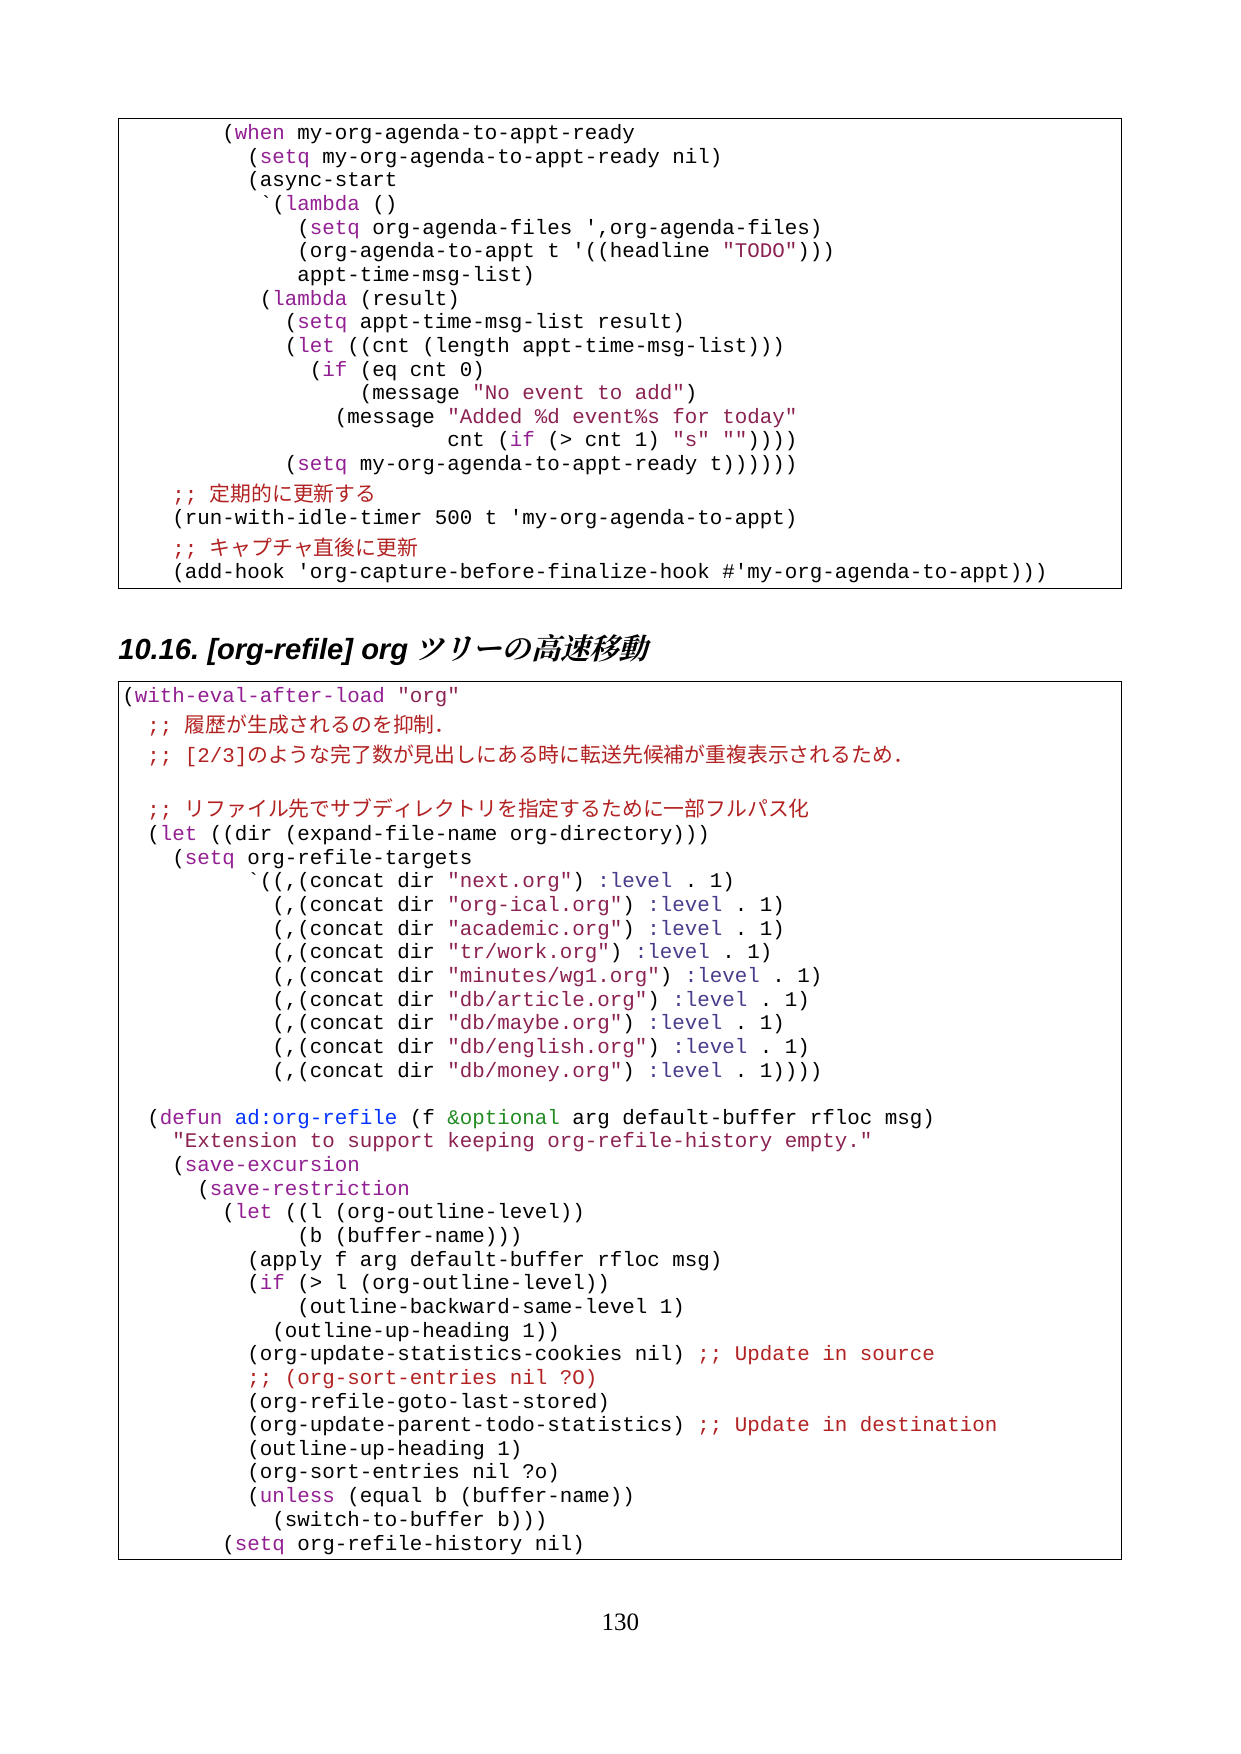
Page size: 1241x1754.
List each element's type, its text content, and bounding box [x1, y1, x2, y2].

subtitle [org-refile] orgツリーの高速移動 [118, 626, 1122, 668]
text cnt (if (> cnt 1) "s" "")))) [119, 426, 1121, 449]
text (setq org-agenda-files ',org-agenda-files) [119, 213, 1121, 236]
text (setq org-refile-targets [119, 843, 1121, 866]
text (message "No event to add") [119, 378, 1121, 402]
text `((,(concat dir "next.org") :level . 1) [119, 866, 1121, 890]
text (add-hook 'org-capture-before-finalize-hook #'my-org-agenda-to-appt))) [119, 557, 1121, 588]
text (org-sort-entries nil ?o) [119, 1458, 1121, 1481]
text (org-agenda-to-appt t '((headline "TODO"))) [119, 236, 1121, 260]
text (let ((l (org-outline-level)) [119, 1197, 1121, 1221]
text ;; (org-sort-entries nil ?O) [119, 1363, 1121, 1387]
text (b (buffer-name))) [119, 1221, 1121, 1245]
text (let ((dir (expand-file-name org-directory))) [119, 819, 1121, 843]
text (unless (equal b (buffer-name)) [119, 1481, 1121, 1505]
text appt-time-msg-list) [119, 260, 1121, 284]
text (save-restriction [119, 1174, 1121, 1197]
text (run-with-idle-timer 500 t 'my-org-agenda-to-appt) [119, 503, 1121, 527]
text (org-refile-goto-last-stored) [119, 1387, 1121, 1410]
text (,(concat dir "minutes/wg1.org") :level . 1) [119, 961, 1121, 985]
text (when my-org-agenda-to-appt-ready [119, 119, 1121, 142]
text (,(concat dir "tr/work.org") :level . 1) [119, 937, 1121, 961]
text (outline-up-heading 1) [119, 1434, 1121, 1458]
text (let ((cnt (length appt-time-msg-list))) [119, 331, 1121, 354]
text ;; 履歴が生成されるのを抑制． [119, 704, 1121, 735]
text (setq org-refile-history nil) [119, 1528, 1121, 1559]
text (,(concat dir "db/article.org") :level . 1) [119, 985, 1121, 1008]
text ;; 定期的に更新する [119, 473, 1121, 503]
text (switch-to-buffer b))) [119, 1505, 1121, 1528]
text `(lambda () [119, 189, 1121, 213]
text (save-excursion [119, 1150, 1121, 1174]
text "Extension to support keeping org-refile-history empty." [119, 1127, 1121, 1150]
text (setq appt-time-msg-list result) [119, 307, 1121, 331]
text (lambda (result) [119, 284, 1121, 307]
text (,(concat dir "org-ical.org") :level . 1) [119, 890, 1121, 914]
text ;; リファイル先でサブディレクトリを指定するために一部フルパス化 [119, 789, 1121, 819]
text (,(concat dir "db/money.org") :level . 1)))) [119, 1056, 1121, 1079]
text (message "Added %d event%s for today" [119, 402, 1121, 426]
text ;; キャプチャ直後に更新 [119, 527, 1121, 557]
text (setq my-org-agenda-to-appt-ready nil) [119, 142, 1121, 165]
text (outline-backward-same-level 1) [119, 1292, 1121, 1316]
text (setq my-org-agenda-to-appt-ready t)))))) [119, 449, 1121, 473]
text (,(concat dir "db/english.org") :level . 1) [119, 1032, 1121, 1056]
text (org-update-parent-todo-statistics) ;; Update in destination [119, 1410, 1121, 1434]
text ;; [2/3]のような完了数が見出しにある時に転送先候補が重複表示されるため． [119, 735, 1121, 765]
text (defun ad:org-refile (f &optional arg default-buffer rfloc msg) [119, 1103, 1121, 1127]
text (if (eq cnt 0) [119, 354, 1121, 378]
text (,(concat dir "db/maybe.org") :level . 1) [119, 1008, 1121, 1032]
text (if (> l (org-outline-level)) [119, 1268, 1121, 1292]
text (org-update-statistics-cookies nil) ;; Update in source [119, 1339, 1121, 1363]
text (async-start [119, 165, 1121, 189]
text (,(concat dir "academic.org") :level . 1) [119, 914, 1121, 937]
text (outline-up-heading 1)) [119, 1316, 1121, 1339]
text (apply f arg default-buffer rfloc msg) [119, 1245, 1121, 1268]
text (with-eval-after-load "org" [119, 682, 1121, 704]
